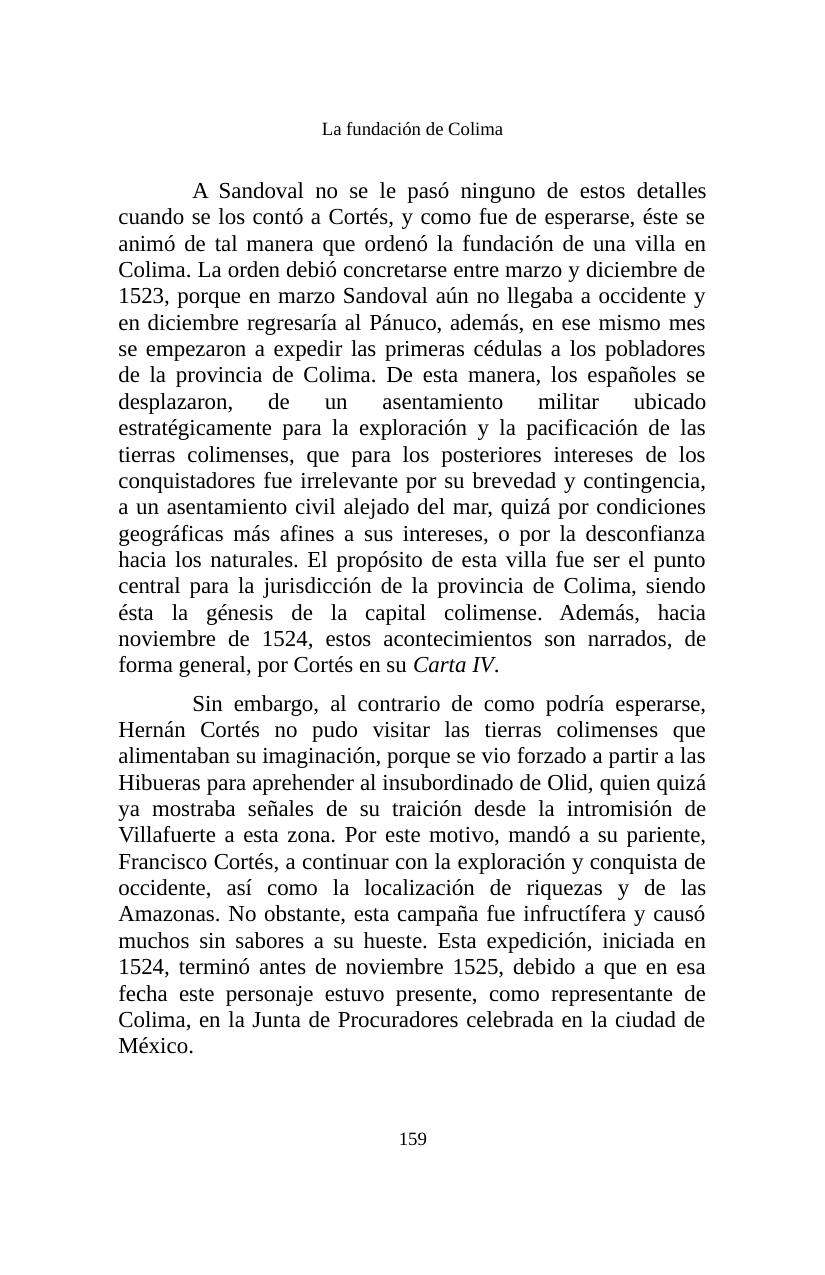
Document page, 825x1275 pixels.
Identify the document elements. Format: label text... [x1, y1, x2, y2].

text Sin embargo, al contrario de como podría esperarse, Hernán Cortés no pudo visitar las tierras colimenses que alimentaban su imaginación, porque se vio forzado a partir a las Hibueras para aprehender al insubordinado de Olid, quien quizá ya mostraba señales de su traición desde la intromisión de Villafuerte a esta zona. Por este motivo, mandó a su pariente, Francisco Cortés, a continuar con la exploración y conquista de occidente, así como la localización de riquezas y de las Amazonas. No obstante, esta campaña fue infructífera y causó muchos sin sabores a su hueste. Esta expedición, iniciada en 1524, terminó antes de noviembre 1525, debido a que en esa fecha este personaje estuvo presente, como representante de Colima, en la Junta de Procuradores celebrada en la ciudad de México. [118, 690, 707, 1059]
text A Sandoval no se le pasó ninguno de estos detalles cuando se los contó a Cortés, y como fue de esperarse, éste se animó de tal manera que ordenó la fundación de una villa en Colima. La orden debió concretarse entre marzo y diciembre de 1523, porque en marzo Sandoval aún no llegaba a occidente y en diciembre regresaría al Pánuco, además, en ese mismo mes se empezaron a expedir las primeras cédulas a los pobladores de la provincia de Colima. De esta manera, los españoles se desplazaron, de un asentamiento militar ubicado estratégicamente para la exploración y la pacificación de las tierras colimenses, que para los posteriores intereses de los conquistadores fue irrelevante por su brevedad y contingencia, a un asentamiento civil alejado del mar, quizá por condiciones geográficas más afines a sus intereses, o por la desconfianza hacia los naturales. El propósito de esta villa fue ser el punto central para la jurisdicción de la provincia de Colima, siendo ésta la génesis de la capital colimense. Además, hacia noviembre de 1524, estos acontecimientos son narrados, de forma general, por Cortés en su Carta IV. [118, 177, 707, 678]
